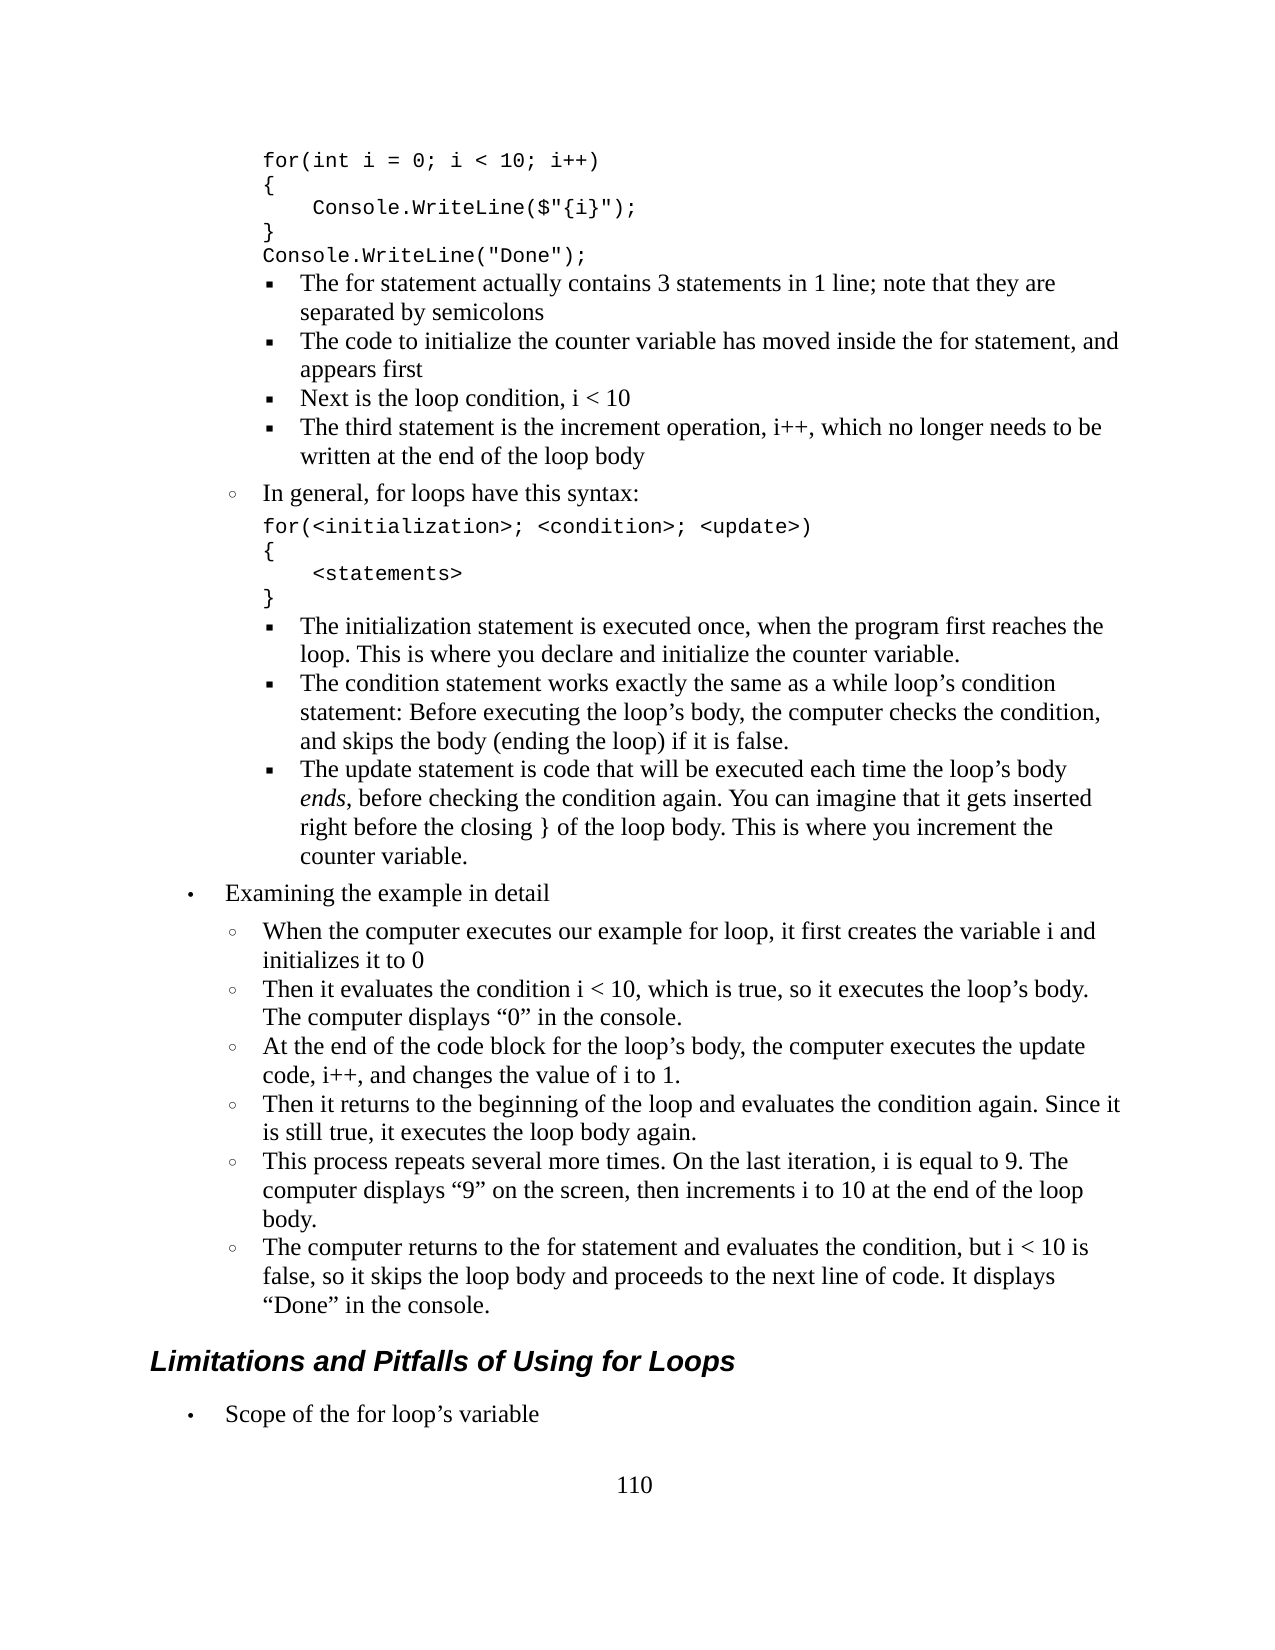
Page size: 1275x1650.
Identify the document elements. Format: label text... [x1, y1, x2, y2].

list The code to initialize the counter variable has moved inside the for statement, and appears first [262, 326, 1125, 383]
list { [225, 540, 1125, 563]
list for(<initialization>; <condition>; <update>) [225, 516, 1125, 540]
list The condition statement works exactly the same as a while loop’s condition statement: Before executing the loop’s body, the computer checks the condition, and skips the body (ending the loop) if it is false. [262, 668, 1125, 754]
list At the end of the code block for the loop’s body, the computer executes the update code, i++, and changes the value of i to 1. [225, 1031, 1125, 1089]
list The third statement is the increment operation, i++, which no longer needs to be written at the end of the loop body [262, 412, 1125, 469]
list Next is the loop condition, i < 10 [262, 383, 1125, 412]
list { [225, 174, 1125, 197]
list Scope of the for loop’s variable [187, 1399, 1125, 1427]
list <statements> [225, 563, 1125, 587]
list The for statement actually contains 3 statements in 1 line; note that they are separated by semicolons [262, 268, 1125, 326]
list The initialization statement is executed once, when the program first reaches the loop. This is where you declare and initialize the counter variable. [262, 611, 1125, 668]
list The update statement is code that will be executed each time the loop’s body ends, before checking the condition again. You can imagine that it gets inserted right before the closing } of the loop body. This is where you increment the counter variable. [262, 754, 1125, 869]
list In general, for loops have this syntax: [225, 478, 1125, 507]
list Console.WriteLine($"{i}"); [225, 197, 1125, 221]
list Then it evaluates the condition i < 10, which is true, so it executes the loop’s body. The computer displays “0” in the console. [225, 974, 1125, 1031]
list Then it returns to the beginning of the loop and evaluates the condition again. Since it is still true, it executes the loop body again. [225, 1089, 1125, 1146]
list When the computer executes our example for loop, it first creates the variable i and initializes it to 0 [225, 916, 1125, 974]
list } [225, 587, 1125, 611]
list Examining the example in detail [187, 878, 1125, 907]
list for(int i = 0; i < 10; i++) [225, 150, 1125, 174]
list Console.WriteLine("Done"); [225, 244, 1125, 268]
list This process repeats several more times. On the last iteration, i is equal to 9. The computer displays “9” on the screen, then increments i to 10 at the end of the loop body. [225, 1146, 1125, 1232]
subtitle Limitations and Pitfalls of Using for Loops [150, 1344, 1125, 1377]
list } [225, 221, 1125, 244]
list The computer returns to the for statement and evaluates the condition, but i < 10 is false, so it skips the loop body and proceeds to the next line of code. It displays “Done” in the console. [225, 1232, 1125, 1319]
